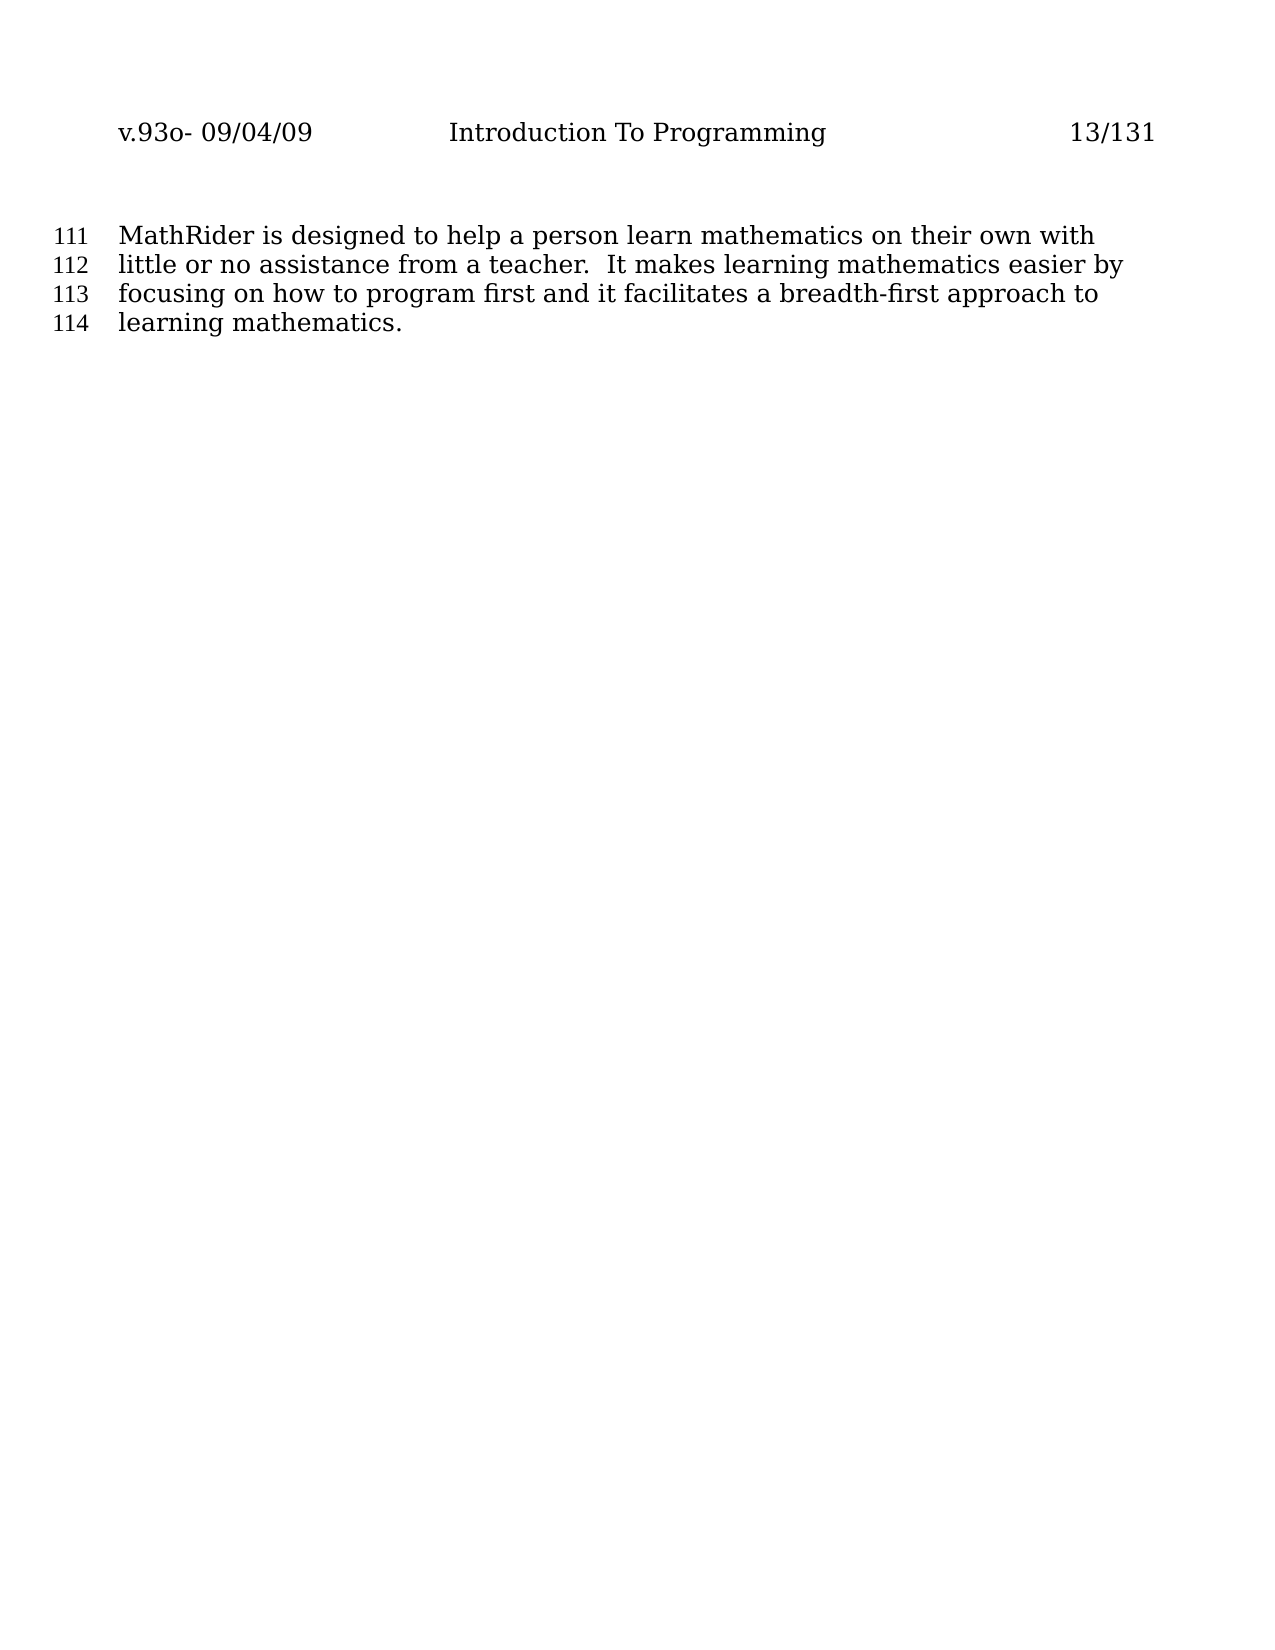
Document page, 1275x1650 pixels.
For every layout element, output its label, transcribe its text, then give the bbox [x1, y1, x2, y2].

text MathRider is designed to help a person learn mathematics on their own with little or no assistance from a teacher. It makes learning mathematics easier by focusing on how to program first and it facilitates a breadth-first approach to learning mathematics. [118, 221, 1157, 338]
